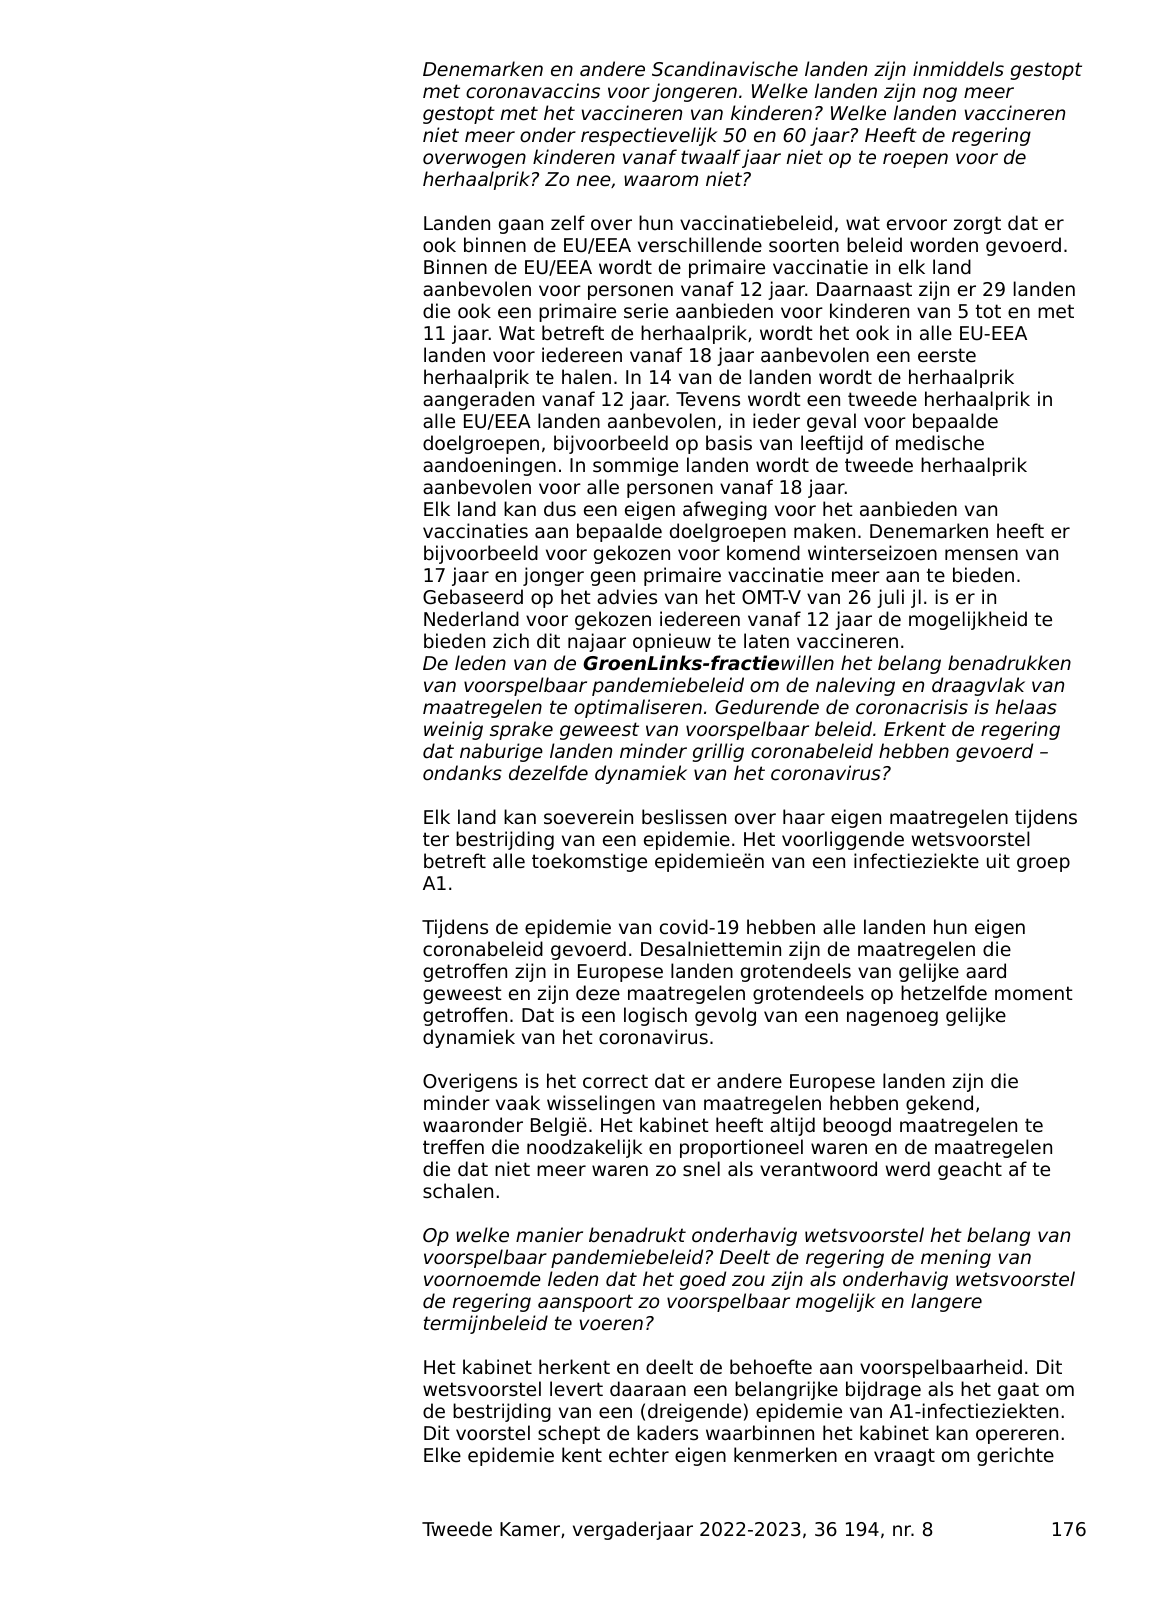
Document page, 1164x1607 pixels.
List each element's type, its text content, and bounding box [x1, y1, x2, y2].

text Elk land kan soeverein beslissen over haar eigen maatregelen tijdens ter bestrijding van een epidemie. Het voorliggende wetsvoorstel betreft alle toekomstige epidemieën van een infectieziekte uit groep A1. [422, 807, 1087, 895]
text Overigens is het correct dat er andere Europese landen zijn die minder vaak wisselingen van maatregelen hebben gekend, waaronder België. Het kabinet heeft altijd beoogd maatregelen te treffen die noodzakelijk en proportioneel waren en de maatregelen die dat niet meer waren zo snel als verantwoord werd geacht af te schalen. [422, 1071, 1087, 1203]
text Denemarken en andere Scandinavische landen zijn inmiddels gestopt met coronavaccins voor jongeren. Welke landen zijn nog meer gestopt met het vaccineren van kinderen? Welke landen vaccineren niet meer onder respectievelijk 50 en 60 jaar? Heeft de regering overwogen kinderen vanaf twaalf jaar niet op te roepen voor de herhaalprik? Zo nee, waarom niet? [422, 59, 1087, 191]
text De leden van de GroenLinks-fractiewillen het belang benadrukken van voorspelbaar pandemiebeleid om de naleving en draagvlak van maatregelen te optimaliseren. Gedurende de coronacrisis is helaas weinig sprake geweest van voorspelbaar beleid. Erkent de regering dat naburige landen minder grillig coronabeleid hebben gevoerd – ondanks dezelfde dynamiek van het coronavirus? [422, 653, 1087, 784]
text Elk land kan dus een eigen afweging voor het aanbieden van vaccinaties aan bepaalde doelgroepen maken. Denemarken heeft er bijvoorbeeld voor gekozen voor komend winterseizoen mensen van 17 jaar en jonger geen primaire vaccinatie meer aan te bieden. Gebaseerd op het advies van het OMT-V van 26 juli jl. is er in Nederland voor gekozen iedereen vanaf 12 jaar de mogelijkheid te bieden zich dit najaar opnieuw te laten vaccineren. [422, 499, 1087, 653]
text Landen gaan zelf over hun vaccinatiebeleid, wat ervoor zorgt dat er ook binnen de EU/EEA verschillende soorten beleid worden gevoerd. Binnen de EU/EEA wordt de primaire vaccinatie in elk land aanbevolen voor personen vanaf 12 jaar. Daarnaast zijn er 29 landen die ook een primaire serie aanbieden voor kinderen van 5 tot en met 11 jaar. Wat betreft de herhaalprik, wordt het ook in alle EU-EEA landen voor iedereen vanaf 18 jaar aanbevolen een eerste herhaalprik te halen. In 14 van de landen wordt de herhaalprik aangeraden vanaf 12 jaar. Tevens wordt een tweede herhaalprik in alle EU/EEA landen aanbevolen, in ieder geval voor bepaalde doelgroepen, bijvoorbeeld op basis van leeftijd of medische aandoeningen. In sommige landen wordt de tweede herhaalprik aanbevolen voor alle personen vanaf 18 jaar. [422, 213, 1087, 499]
text Tijdens de epidemie van covid-19 hebben alle landen hun eigen coronabeleid gevoerd. Desalniettemin zijn de maatregelen die getroffen zijn in Europese landen grotendeels van gelijke aard geweest en zijn deze maatregelen grotendeels op hetzelfde moment getroffen. Dat is een logisch gevolg van een nagenoeg gelijke dynamiek van het coronavirus. [422, 917, 1087, 1049]
text Op welke manier benadrukt onderhavig wetsvoorstel het belang van voorspelbaar pandemiebeleid? Deelt de regering de mening van voornoemde leden dat het goed zou zijn als onderhavig wetsvoorstel de regering aanspoort zo voorspelbaar mogelijk en langere termijnbeleid te voeren? [422, 1225, 1087, 1335]
text Het kabinet herkent en deelt de behoefte aan voorspelbaarheid. Dit wetsvoorstel levert daaraan een belangrijke bijdrage als het gaat om de bestrijding van een (dreigende) epidemie van A1-infectieziekten. Dit voorstel schept de kaders waarbinnen het kabinet kan opereren. Elke epidemie kent echter eigen kenmerken en vraagt om gerichte [422, 1357, 1087, 1467]
